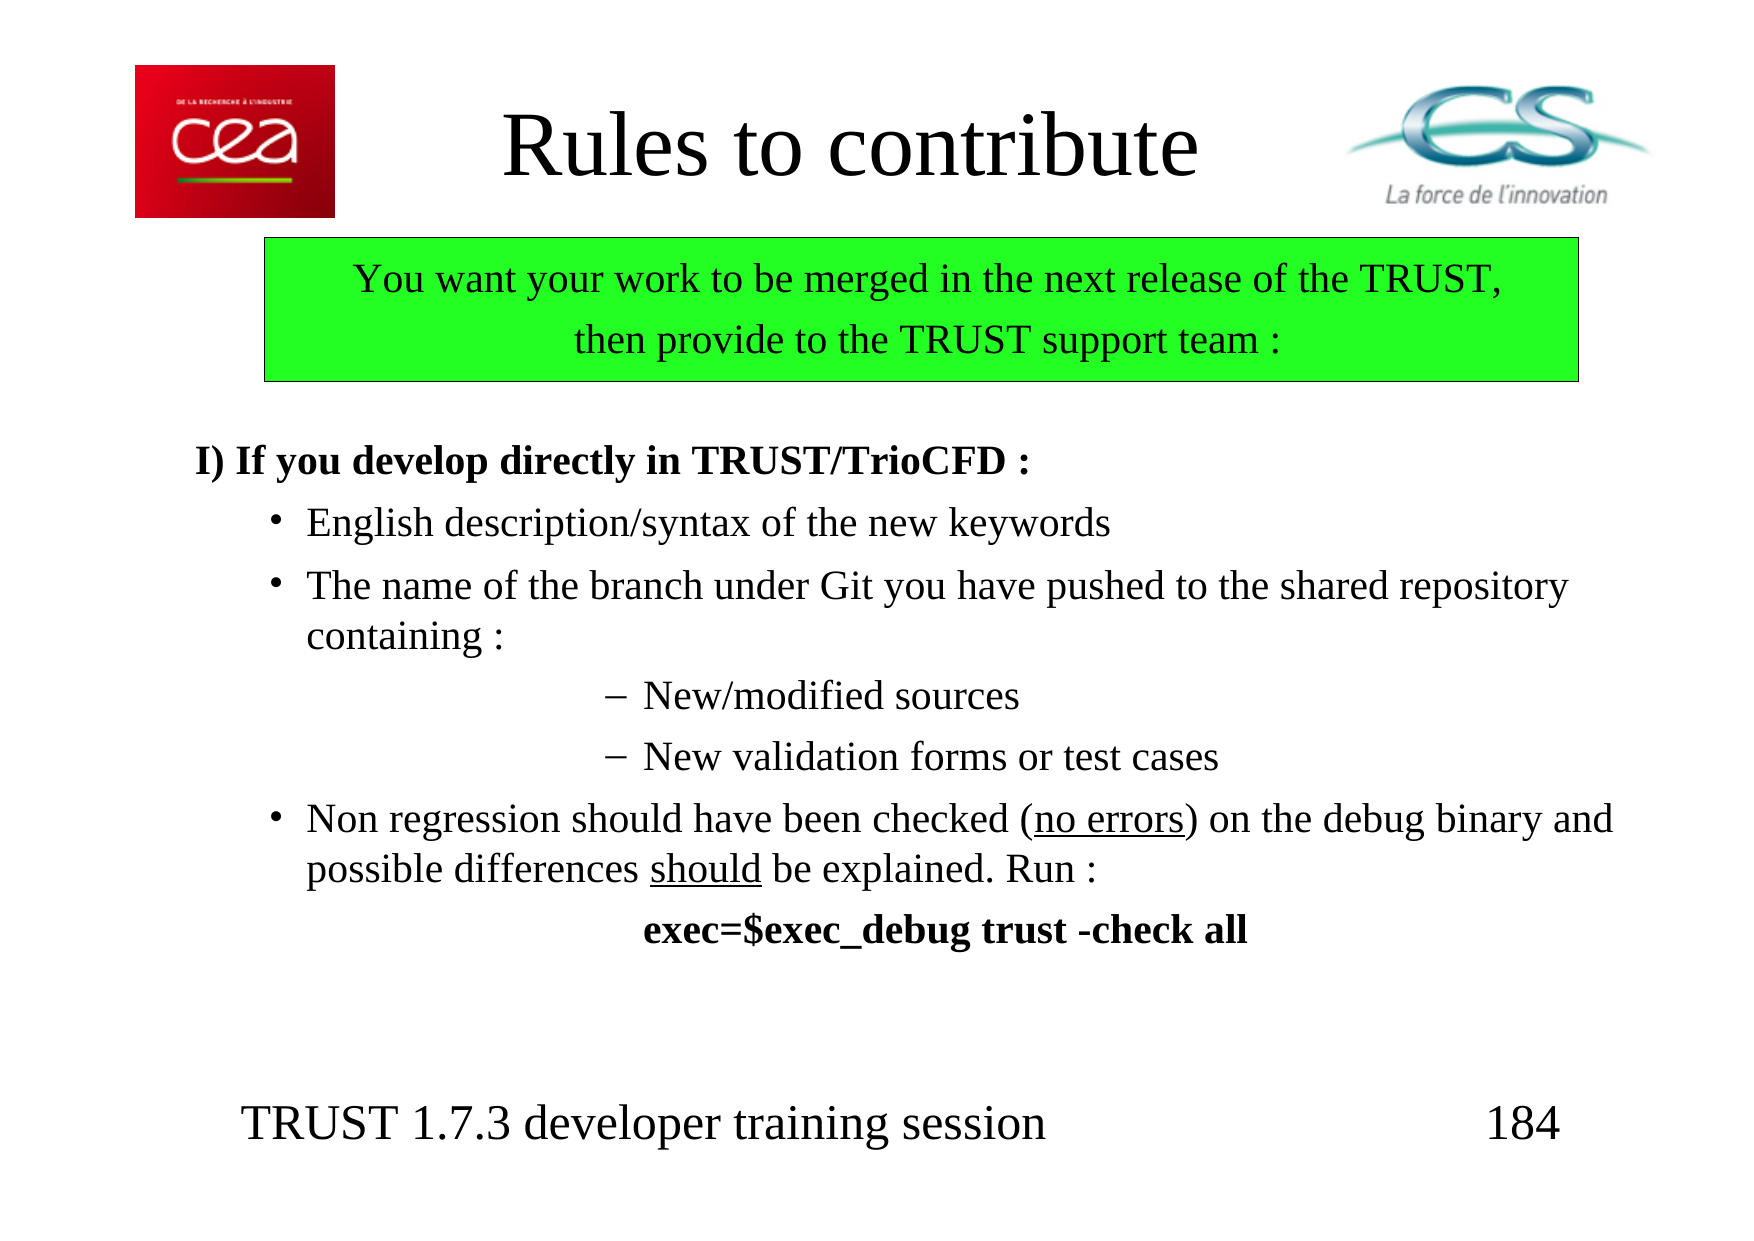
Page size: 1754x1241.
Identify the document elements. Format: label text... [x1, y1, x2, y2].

title Rules to contribute [164, 52, 1515, 225]
list You want your work to be merged in the next release of the TRUST, then provide to the TRUST support team : I) If you develop directly in TRUST/TrioCFD : English description/syntax of the new keywords The name of the branch under Git you have pushed to the shared repository containing : New/modified sources New validation forms or test cases Non regression should have been checked (no errors) on the debug binary and possible differences should be explained. Run : exec=$exec_debug trust -check all [103, 243, 1687, 1097]
text_box [264, 237, 1579, 243]
picture [135, 65, 164, 218]
picture [1515, 73, 1662, 218]
